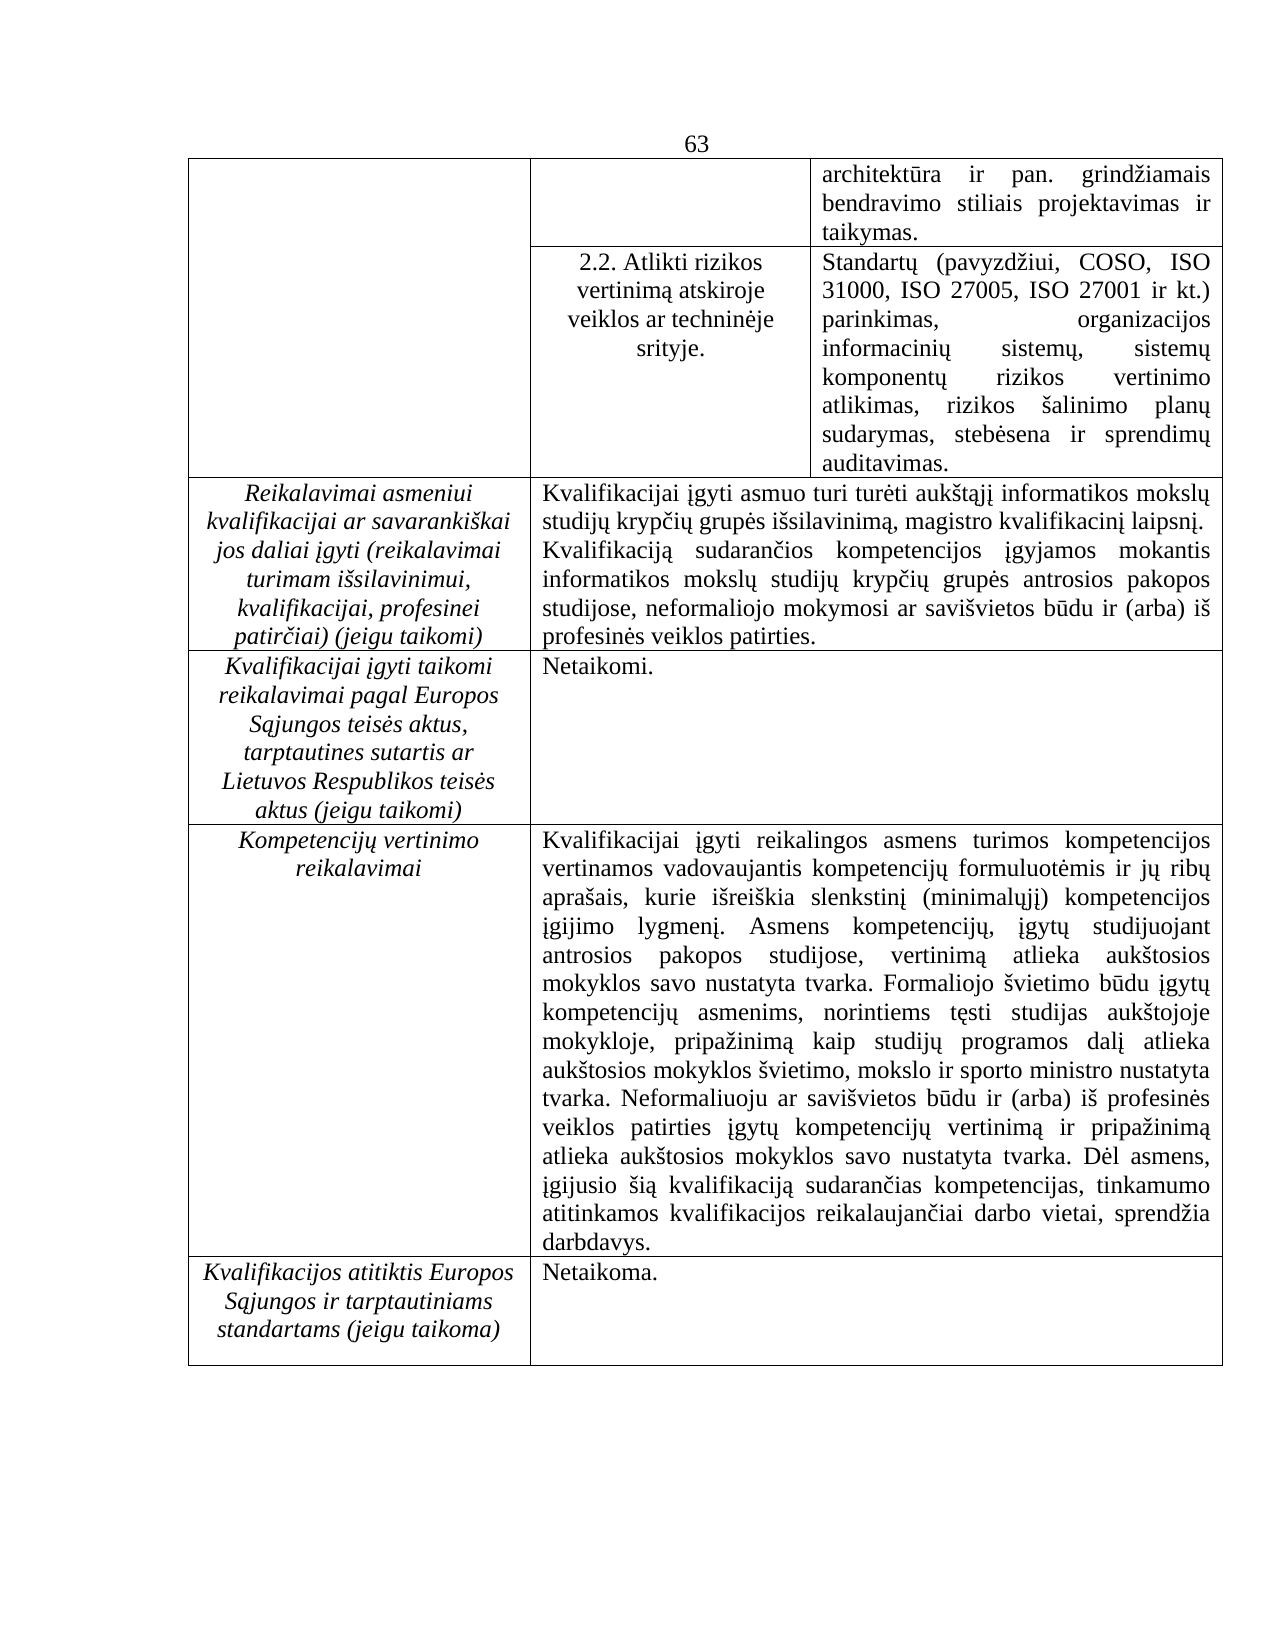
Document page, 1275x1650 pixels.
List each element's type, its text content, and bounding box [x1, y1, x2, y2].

table_cell Netaikoma. [531, 1257, 1222, 1365]
table_cell [189, 159, 530, 477]
table_cell [531, 159, 810, 246]
table_cell Kvalifikacijai įgyti asmuo turi turėti aukštąjį informatikos mokslų studijų krypčių grupės išsilavinimą, magistro kvalifikacinį laipsnį. Kvalifikaciją sudarančios kompetencijos įgyjamos mokantis informatikos mokslų studijų krypčių grupės antrosios pakopos studijose, neformaliojo mokymosi ar savišvietos būdu ir (arba) iš profesinės veiklos patirties. [531, 478, 1222, 650]
table_cell Reikalavimai asmeniui kvalifikacijai ar savarankiškai jos daliai įgyti (reikalavimai turimam išsilavinimui, kvalifikacijai, profesinei patirčiai) (jeigu taikomi) [189, 478, 530, 650]
table_cell Kompetencijų vertinimo reikalavimai [189, 825, 530, 1256]
table_cell Standartų (pavyzdžiui, COSO, ISO 31000, ISO 27005, ISO 27001 ir kt.) parinkimas, organizacijos informacinių sistemų, sistemų komponentų rizikos vertinimo atlikimas, rizikos šalinimo planų sudarymas, stebėsena ir sprendimų auditavimas. [811, 247, 1222, 477]
table_cell Kvalifikacijos atitiktis Europos Sąjungos ir tarptautiniams standartams (jeigu taikoma) [189, 1257, 530, 1365]
table_cell Kvalifikacijai įgyti taikomi reikalavimai pagal Europos Sąjungos teisės aktus, tarptautines sutartis ar Lietuvos Respublikos teisės aktus (jeigu taikomi) [189, 651, 530, 824]
table_cell 2.2. Atlikti rizikos vertinimą atskiroje veiklos ar techninėje srityje. [531, 247, 810, 477]
table_cell Netaikomi. [531, 651, 1222, 824]
table_cell Kvalifikacijai įgyti reikalingos asmens turimos kompetencijos vertinamos vadovaujantis kompetencijų formuluotėmis ir jų ribų aprašais, kurie išreiškia slenkstinį (minimalųjį) kompetencijos įgijimo lygmenį. Asmens kompetencijų, įgytų studijuojant antrosios pakopos studijose, vertinimą atlieka aukštosios mokyklos savo nustatyta tvarka. Formaliojo švietimo būdu įgytų kompetencijų asmenims, norintiems tęsti studijas aukštojoje mokykloje, pripažinimą kaip studijų programos dalį atlieka aukštosios mokyklos švietimo, mokslo ir sporto ministro nustatyta tvarka. Neformaliuoju ar savišvietos būdu ir (arba) iš profesinės veiklos patirties įgytų kompetencijų vertinimą ir pripažinimą atlieka aukštosios mokyklos savo nustatyta tvarka. Dėl asmens, įgijusio šią kvalifikaciją sudarančias kompetencijas, tinkamumo atitinkamos kvalifikacijos reikalaujančiai darbo vietai, sprendžia darbdavys. [531, 825, 1222, 1256]
table_cell architektūra ir pan. grindžiamais bendravimo stiliais projektavimas ir taikymas. [811, 159, 1222, 246]
